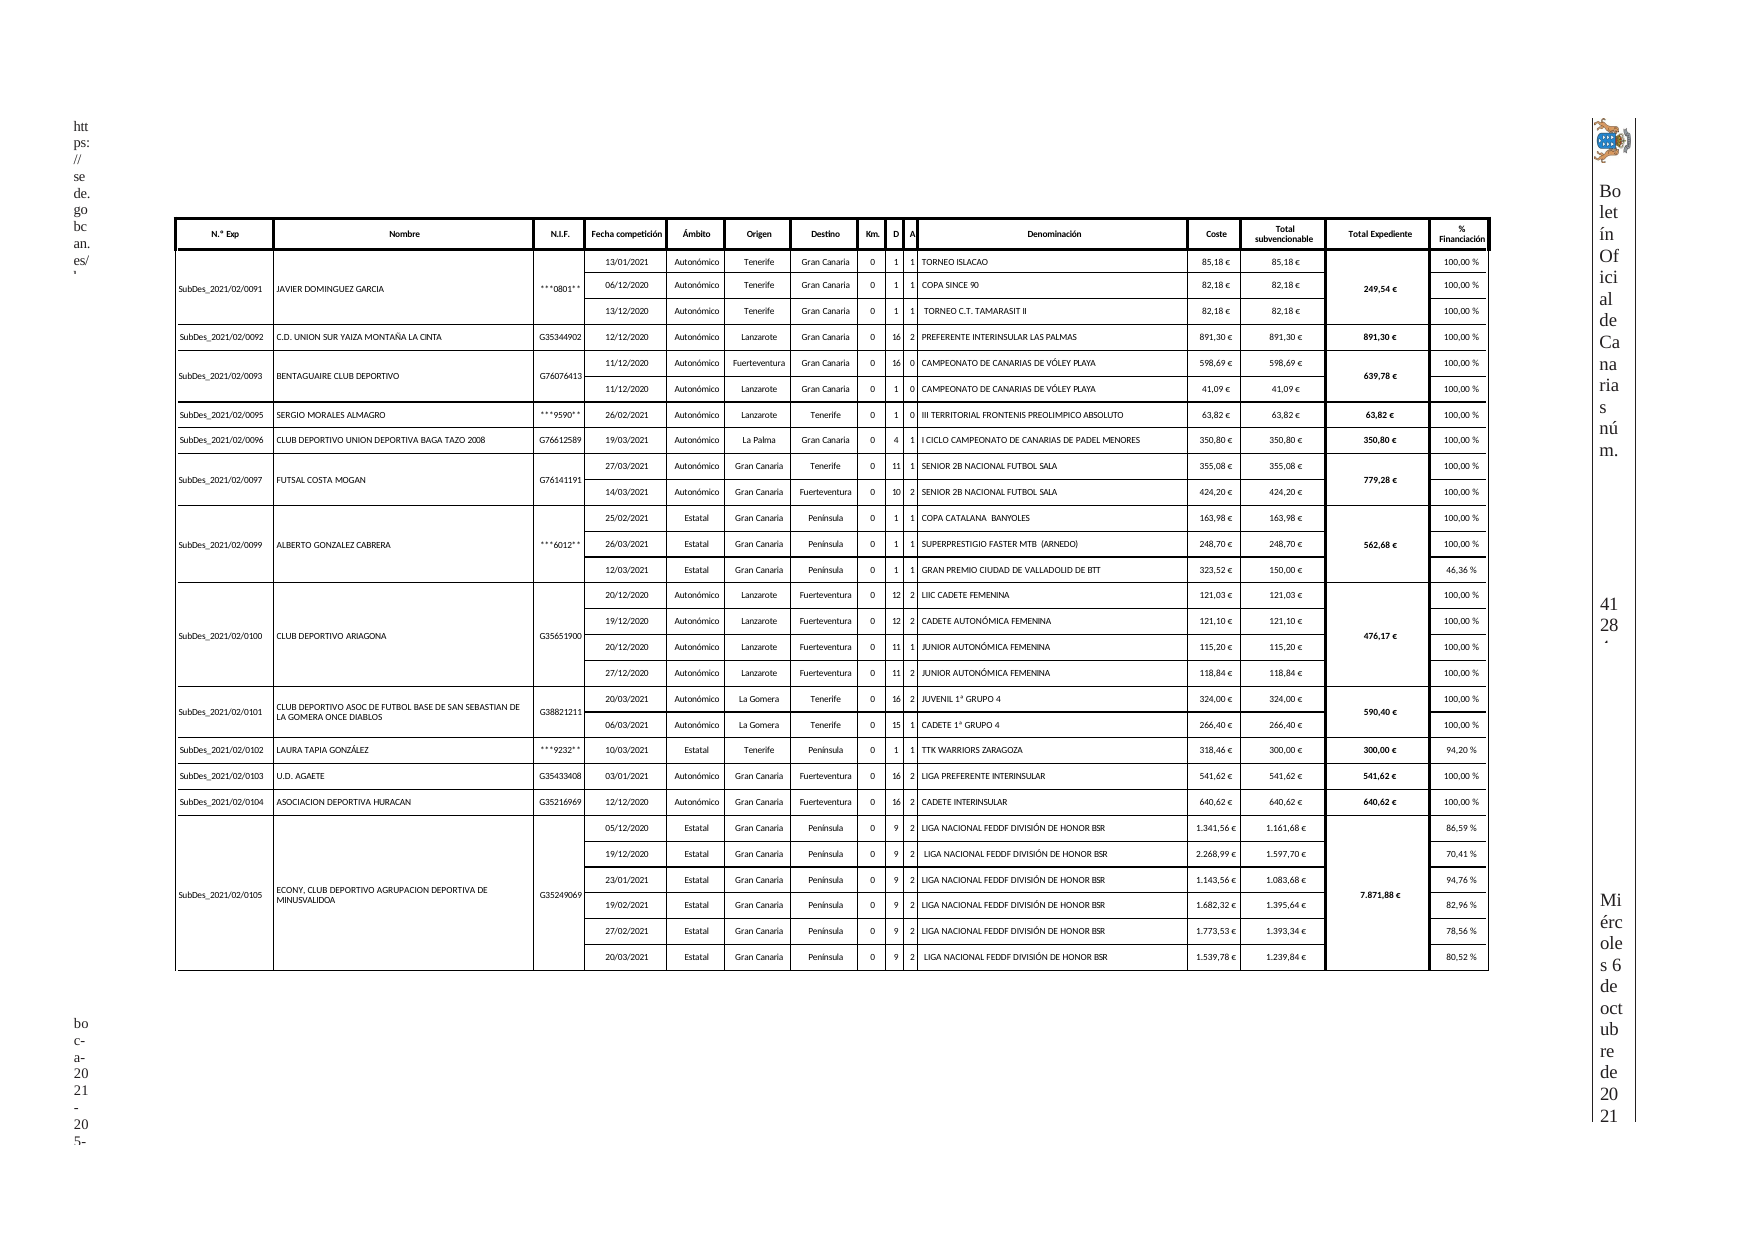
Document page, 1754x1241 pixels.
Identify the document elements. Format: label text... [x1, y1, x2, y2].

table_cell 16 [886, 687, 903, 711]
table_cell 1.161,68 € [1241, 816, 1324, 841]
table_cell Tenerife [725, 738, 790, 763]
table_cell Gran Canaria [791, 251, 857, 272]
table_cell 249,54 € [1327, 251, 1428, 324]
table_cell 19/03/2021 [585, 428, 666, 453]
table_cell 0 [904, 351, 917, 376]
table_header Total subvencionable [1242, 220, 1324, 247]
table_cell Gran Canaria [725, 764, 790, 789]
table_cell 27/02/2021 [585, 919, 666, 944]
table_cell Fuerteventura [791, 661, 857, 686]
table_cell La Palma [725, 428, 790, 453]
table_cell 0 [858, 919, 885, 944]
table_cell CLUB DEPORTIVO UNION DEPORTIVA BAGA TAZO 2008 [274, 428, 533, 453]
table_cell Estatal [667, 816, 724, 841]
table_cell 1 [886, 299, 903, 324]
table_cell 70,41 % [1431, 841, 1488, 866]
table_cell III TERRITORIAL FRONTENIS PREOLIMPICO ABSOLUTO [918, 403, 1187, 427]
table_cell 0 [858, 868, 885, 892]
table_cell BENTAGUAIRE CLUB DEPORTIVO [274, 351, 533, 401]
table_cell SubDes_2021/02/0096 [176, 427, 273, 453]
table_cell SubDes_2021/02/0105 [176, 815, 273, 970]
table_cell 19/02/2021 [585, 893, 666, 918]
table_cell 639,78 € [1327, 351, 1428, 401]
table_cell Fuerteventura [791, 635, 857, 660]
table_cell G35344902 [534, 325, 584, 350]
table_cell 300,00 € [1327, 738, 1428, 763]
table_cell SENIOR 2B NACIONAL FUTBOL SALA [918, 480, 1187, 505]
table_cell 80,52 % [1431, 944, 1488, 970]
table_cell LIGA NACIONAL FEDDF DIVISIÓN DE HONOR BSR [918, 945, 1187, 970]
table_cell 0 [858, 273, 885, 298]
table_cell JAVIER DOMINGUEZ GARCIA [274, 251, 533, 324]
table_cell 06/12/2020 [585, 273, 666, 298]
table_cell Autonómico [667, 377, 724, 401]
table_cell 0 [904, 403, 917, 427]
text boc-a-2021-205-4310 [74, 1015, 92, 1145]
table_cell Gran Canaria [791, 273, 857, 298]
table_header Nombre [275, 220, 532, 247]
table_cell ***9590** [534, 403, 584, 427]
table_cell 100,00 % [1431, 505, 1488, 531]
table_cell 1 [904, 273, 917, 298]
table_cell G76076413 [534, 351, 584, 401]
table_cell 16 [886, 790, 903, 815]
table_cell Fuerteventura [791, 609, 857, 634]
table_cell 100,00 % [1431, 789, 1488, 815]
table_cell 100,00 % [1431, 479, 1488, 505]
table_cell Península [791, 945, 857, 970]
table_cell 150,00 € [1241, 558, 1324, 582]
table_cell 9 [886, 893, 903, 918]
table_cell La Gomera [725, 687, 790, 711]
table_cell LIGA NACIONAL FEDDF DIVISIÓN DE HONOR BSR [918, 842, 1187, 866]
table_cell SERGIO MORALES ALMAGRO [274, 403, 533, 427]
table_cell 06/03/2021 [585, 713, 666, 737]
table_cell CADETE INTERINSULAR [918, 790, 1187, 815]
table_cell Lanzarote [725, 377, 790, 401]
table_cell 541,62 € [1327, 764, 1428, 789]
table_cell 779,28 € [1327, 454, 1428, 505]
table_cell 0 [858, 816, 885, 841]
table_cell 85,18 € [1188, 251, 1240, 272]
table_cell 0 [858, 764, 885, 789]
table_cell 0 [904, 377, 917, 401]
text Miércoles 6 de octubre de 2021 [1600, 889, 1623, 1124]
table_cell CADETE 1ª GRUPO 4 [918, 713, 1187, 737]
table_cell Lanzarote [725, 661, 790, 686]
table_cell 2 [904, 661, 917, 686]
table_cell 2 [904, 764, 917, 789]
table_cell Gran Canaria [791, 325, 857, 350]
table_cell SubDes_2021/02/0095 [176, 401, 273, 427]
table_cell 100,00 % [1431, 401, 1488, 427]
table_cell Gran Canaria [725, 454, 790, 479]
table_cell La Gomera [725, 713, 790, 737]
table_cell SubDes_2021/02/0100 [176, 582, 273, 686]
table_cell 1 [904, 299, 917, 324]
table_cell Estatal [667, 738, 724, 763]
table_cell 1.143,56 € [1188, 868, 1240, 892]
table_cell 100,00 % [1431, 298, 1488, 324]
table_cell Península [791, 558, 857, 582]
table_cell 100,00 % [1431, 324, 1488, 350]
table_cell 27/12/2020 [585, 661, 666, 686]
table_header Origen [726, 220, 789, 247]
table_cell Tenerife [725, 251, 790, 272]
table_cell 541,62 € [1241, 764, 1324, 789]
table_cell Autonómico [667, 764, 724, 789]
table_cell 0 [858, 661, 885, 686]
table_cell 82,96 % [1431, 892, 1488, 918]
table_cell 9 [886, 842, 903, 866]
table_cell CLUB DEPORTIVO ARIAGONA [274, 583, 533, 686]
table_header Destino [792, 220, 856, 247]
table_cell 27/03/2021 [585, 454, 666, 479]
table_cell Tenerife [791, 687, 857, 711]
table_cell Gran Canaria [725, 790, 790, 815]
table_cell 1.083,68 € [1241, 868, 1324, 892]
table_cell 20/03/2021 [585, 687, 666, 711]
table_cell 86,59 % [1431, 815, 1488, 841]
table_cell 0 [858, 738, 885, 763]
table_cell Fuerteventura [725, 351, 790, 376]
table_cell Tenerife [791, 454, 857, 479]
table_cell Autonómico [667, 454, 724, 479]
table_cell 1 [904, 713, 917, 737]
table_cell Estatal [667, 893, 724, 918]
table_cell SENIOR 2B NACIONAL FUTBOL SALA [918, 454, 1187, 479]
table_cell 1 [904, 532, 917, 556]
table_cell 266,40 € [1241, 713, 1324, 737]
table_cell 78,56 % [1431, 918, 1488, 944]
table_cell 121,03 € [1241, 583, 1324, 608]
table_cell 11/12/2020 [585, 351, 666, 376]
table_cell 12 [886, 583, 903, 608]
table_cell Estatal [667, 919, 724, 944]
table_cell 1 [886, 403, 903, 427]
table_cell 0 [858, 351, 885, 376]
table_cell 118,84 € [1188, 661, 1240, 686]
table_cell 424,20 € [1241, 480, 1324, 505]
table_cell 2 [904, 687, 917, 711]
table_cell GRAN PREMIO CIUDAD DE VALLADOLID DE BTT [918, 558, 1187, 582]
table_cell U.D. AGAETE [274, 764, 533, 789]
table_cell Gran Canaria [725, 842, 790, 866]
table_cell Gran Canaria [725, 558, 790, 582]
table_cell 16 [886, 764, 903, 789]
table_cell 0 [858, 325, 885, 350]
table_cell Península [791, 868, 857, 892]
table_cell Autonómico [667, 609, 724, 634]
table_cell LIIC CADETE FEMENINA [918, 583, 1187, 608]
table_cell LIGA NACIONAL FEDDF DIVISIÓN DE HONOR BSR [918, 868, 1187, 892]
picture [1594, 118, 1631, 163]
table_cell 350,80 € [1327, 428, 1428, 453]
table_cell 9 [886, 945, 903, 970]
table_cell 2 [904, 790, 917, 815]
table_cell 46,36 % [1431, 556, 1488, 582]
table_cell 0 [858, 687, 885, 711]
table_header Ámbito [668, 220, 723, 247]
table_cell 100,00 % [1431, 350, 1488, 376]
table_cell TORNEO C.T. TAMARASIT II [918, 299, 1187, 324]
table_cell Autonómico [667, 299, 724, 324]
table_header D [887, 220, 902, 247]
table_cell 476,17 € [1327, 583, 1428, 686]
table_cell TTK WARRIORS ZARAGOZA [918, 738, 1187, 763]
table_cell 9 [886, 868, 903, 892]
table_cell 11/12/2020 [585, 377, 666, 401]
table_header Coste [1189, 220, 1239, 247]
table_cell Tenerife [791, 713, 857, 737]
table_cell COPA CATALANA BANYOLES [918, 506, 1187, 531]
table_cell 1 [904, 558, 917, 582]
table_cell 318,46 € [1188, 738, 1240, 763]
table_cell 12 [886, 609, 903, 634]
table_cell 2 [904, 816, 917, 841]
table_cell 1 [904, 635, 917, 660]
table_cell 23/01/2021 [585, 868, 666, 892]
table_header A [905, 220, 916, 247]
table_cell 19/12/2020 [585, 842, 666, 866]
table_cell G35216969 [534, 790, 584, 815]
table_cell 05/12/2020 [585, 816, 666, 841]
table_cell 598,69 € [1188, 351, 1240, 376]
table_cell 115,20 € [1188, 635, 1240, 660]
table_cell 82,18 € [1188, 299, 1240, 324]
table_cell Península [791, 893, 857, 918]
table_cell 891,30 € [1241, 325, 1324, 350]
table_cell SubDes_2021/02/0092 [176, 324, 273, 350]
table_cell 100,00 % [1431, 686, 1488, 711]
table_cell 163,98 € [1241, 506, 1324, 531]
table_cell 20/03/2021 [585, 945, 666, 970]
table_cell 2 [904, 583, 917, 608]
table_cell 1 [886, 377, 903, 401]
table_cell Gran Canaria [791, 377, 857, 401]
table_cell Gran Canaria [791, 351, 857, 376]
table_cell Península [791, 532, 857, 556]
table_cell 1 [904, 251, 917, 272]
table_cell 9 [886, 919, 903, 944]
table_cell 355,08 € [1188, 454, 1240, 479]
table_cell 41,09 € [1241, 377, 1324, 401]
table_cell 598,69 € [1241, 351, 1324, 376]
table_cell Autonómico [667, 713, 724, 737]
table_cell SubDes_2021/02/0099 [176, 505, 273, 582]
table_cell Gran Canaria [725, 506, 790, 531]
table_cell TORNEO ISLACAO [918, 251, 1187, 272]
table_cell Autonómico [667, 428, 724, 453]
table_cell Autonómico [667, 403, 724, 427]
table_cell Autonómico [667, 251, 724, 272]
table_cell SubDes_2021/02/0097 [176, 453, 273, 505]
text https://sede.gobcan.es/boc [73, 117, 92, 273]
table_cell Fuerteventura [791, 790, 857, 815]
table_cell 1 [886, 273, 903, 298]
table_cell 640,62 € [1241, 790, 1324, 815]
table_header Km. [859, 220, 884, 247]
table_cell Gran Canaria [725, 868, 790, 892]
table_cell 0 [858, 377, 885, 401]
table_cell Tenerife [791, 403, 857, 427]
table_cell 12/03/2021 [585, 558, 666, 582]
table_cell 0 [858, 532, 885, 556]
table_cell 2 [904, 945, 917, 970]
table_cell 100,00 % [1431, 248, 1488, 272]
table_cell 891,30 € [1188, 325, 1240, 350]
table_cell Tenerife [725, 299, 790, 324]
table_cell 0 [858, 403, 885, 427]
table_cell ECONY, CLUB DEPORTIVO AGRUPACION DEPORTIVA DE MINUSVALIDOA [274, 816, 533, 970]
table_cell 1 [904, 428, 917, 453]
table_cell 350,80 € [1241, 428, 1324, 453]
table_cell Gran Canaria [791, 428, 857, 453]
table_cell 323,52 € [1188, 558, 1240, 582]
table_cell 26/03/2021 [585, 532, 666, 556]
table_cell 118,84 € [1241, 661, 1324, 686]
table_cell 248,70 € [1241, 532, 1324, 556]
table_cell Península [791, 816, 857, 841]
table_cell 13/12/2020 [585, 299, 666, 324]
table_cell 1.393,34 € [1241, 919, 1324, 944]
table_cell Lanzarote [725, 583, 790, 608]
table_cell Gran Canaria [725, 919, 790, 944]
table_cell SubDes_2021/02/0104 [176, 789, 273, 815]
table_cell 355,08 € [1241, 454, 1324, 479]
table_cell 121,03 € [1188, 583, 1240, 608]
table_cell SUPERPRESTIGIO FASTER MTB (ARNEDO) [918, 532, 1187, 556]
table_cell JUNIOR AUTONÓMICA FEMENINA [918, 635, 1187, 660]
table_cell 590,40 € [1327, 687, 1428, 737]
table_cell 94,76 % [1431, 866, 1488, 892]
text Boletín Oficial de Canarias núm. 205 [1599, 180, 1622, 462]
table_cell C.D. UNION SUR YAIZA MONTAÑA LA CINTA [274, 325, 533, 350]
table_header % Financiación [1431, 220, 1487, 247]
table_cell 16 [886, 325, 903, 350]
table_cell 248,70 € [1188, 532, 1240, 556]
table_cell 26/02/2021 [585, 403, 666, 427]
table_cell JUNIOR AUTONÓMICA FEMENINA [918, 661, 1187, 686]
table_cell Península [791, 919, 857, 944]
table_cell 100,00 % [1431, 711, 1488, 737]
table_cell 2 [904, 325, 917, 350]
table_cell 0 [858, 609, 885, 634]
table_cell G76612589 [534, 428, 584, 453]
table_cell Estatal [667, 506, 724, 531]
table_cell 100,00 % [1431, 763, 1488, 789]
table_cell Autonómico [667, 583, 724, 608]
table_cell 11 [886, 635, 903, 660]
table_cell Lanzarote [725, 325, 790, 350]
table_cell Estatal [667, 558, 724, 582]
table_cell 1.341,56 € [1188, 816, 1240, 841]
table_cell ***0801** [534, 251, 584, 324]
table_cell 25/02/2021 [585, 506, 666, 531]
table_cell 85,18 € [1241, 251, 1324, 272]
table_cell 19/12/2020 [585, 609, 666, 634]
table_cell 562,68 € [1327, 506, 1428, 582]
table_cell 15 [886, 713, 903, 737]
table_cell 13/01/2021 [585, 251, 666, 272]
table_cell 4 [886, 428, 903, 453]
table_cell 640,62 € [1327, 790, 1428, 815]
table_cell 2 [904, 893, 917, 918]
table_cell Gran Canaria [725, 816, 790, 841]
table_cell Tenerife [725, 273, 790, 298]
table_cell 100,00 % [1431, 608, 1488, 634]
table_cell ***9232** [534, 738, 584, 763]
table_header Fecha competición [586, 220, 665, 247]
table_cell 1.539,78 € [1188, 945, 1240, 970]
table_cell 03/01/2021 [585, 764, 666, 789]
table_cell Autonómico [667, 325, 724, 350]
table_cell G35249069 [534, 816, 584, 970]
table_cell 324,00 € [1241, 687, 1324, 711]
table_cell SubDes_2021/02/0102 [176, 737, 273, 763]
table_cell Lanzarote [725, 635, 790, 660]
table_cell 0 [858, 583, 885, 608]
table_cell 0 [858, 251, 885, 272]
table_cell ***6012** [534, 506, 584, 582]
table_cell COPA SINCE 90 [918, 273, 1187, 298]
table_cell PREFERENTE INTERINSULAR LAS PALMAS [918, 325, 1187, 350]
table_cell 1 [886, 558, 903, 582]
table_cell Gran Canaria [791, 299, 857, 324]
table_cell Fuerteventura [791, 764, 857, 789]
table_cell G38821211 [534, 687, 584, 737]
table_cell 1.597,70 € [1241, 842, 1324, 866]
table_cell 1 [904, 506, 917, 531]
table_cell Gran Canaria [725, 945, 790, 970]
table_cell LIGA NACIONAL FEDDF DIVISIÓN DE HONOR BSR [918, 816, 1187, 841]
table_cell 100,00 % [1431, 376, 1488, 401]
table_cell 2 [904, 842, 917, 866]
table_cell 115,20 € [1241, 635, 1324, 660]
table_cell 0 [858, 299, 885, 324]
table_cell 63,82 € [1241, 403, 1324, 427]
table_cell 121,10 € [1188, 609, 1240, 634]
table_cell Autonómico [667, 351, 724, 376]
table_cell 82,18 € [1241, 299, 1324, 324]
table_cell 63,82 € [1327, 403, 1428, 427]
table_cell SubDes_2021/02/0101 [176, 686, 273, 737]
table_cell 121,10 € [1241, 609, 1324, 634]
table_cell Lanzarote [725, 403, 790, 427]
table_cell 0 [858, 842, 885, 866]
table_cell G35433408 [534, 764, 584, 789]
table_cell 2 [904, 868, 917, 892]
table_cell 1.682,32 € [1188, 893, 1240, 918]
table_cell 100,00 % [1431, 453, 1488, 479]
table_cell I CICLO CAMPEONATO DE CANARIAS DE PADEL MENORES [918, 428, 1187, 453]
table_cell LIGA NACIONAL FEDDF DIVISIÓN DE HONOR BSR [918, 919, 1187, 944]
table_cell 2.268,99 € [1188, 842, 1240, 866]
table_cell Autonómico [667, 687, 724, 711]
table_cell 2 [904, 919, 917, 944]
table_cell 10 [886, 480, 903, 505]
table_cell 0 [858, 506, 885, 531]
table_cell 1 [886, 532, 903, 556]
table_cell 100,00 % [1431, 582, 1488, 608]
table_cell 0 [858, 945, 885, 970]
table_cell Estatal [667, 945, 724, 970]
table_cell Península [791, 738, 857, 763]
table_cell 20/12/2020 [585, 583, 666, 608]
table_header N.º Exp [177, 220, 272, 247]
table_cell JUVENIL 1ª GRUPO 4 [918, 687, 1187, 711]
table_cell 1 [904, 738, 917, 763]
table_cell 100,00 % [1431, 634, 1488, 660]
table_cell 1 [886, 738, 903, 763]
table_cell CADETE AUTONÓMICA FEMENINA [918, 609, 1187, 634]
table_cell 163,98 € [1188, 506, 1240, 531]
table_cell CAMPEONATO DE CANARIAS DE VÓLEY PLAYA [918, 377, 1187, 401]
table_cell Gran Canaria [725, 893, 790, 918]
table_cell SubDes_2021/02/0093 [176, 350, 273, 401]
table_cell CLUB DEPORTIVO ASOC DE FUTBOL BASE DE SAN SEBASTIAN DE LA GOMERA ONCE DIABLOS [274, 687, 533, 737]
table_cell 20/12/2020 [585, 635, 666, 660]
table_header N.I.F. [535, 220, 583, 247]
table_cell SubDes_2021/02/0103 [176, 763, 273, 789]
table_cell Estatal [667, 842, 724, 866]
table_cell LIGA NACIONAL FEDDF DIVISIÓN DE HONOR BSR [918, 893, 1187, 918]
table_cell 300,00 € [1241, 738, 1324, 763]
table_cell 82,18 € [1241, 273, 1324, 298]
table_cell 11 [886, 454, 903, 479]
table_cell 63,82 € [1188, 403, 1240, 427]
table_cell 1.239,84 € [1241, 945, 1324, 970]
table_header Total Expediente [1327, 220, 1428, 247]
table_cell Gran Canaria [725, 480, 790, 505]
table_cell 0 [858, 428, 885, 453]
table_cell Estatal [667, 868, 724, 892]
table_cell 12/12/2020 [585, 325, 666, 350]
table_cell Autonómico [667, 635, 724, 660]
table_cell 0 [858, 480, 885, 505]
table_cell 94,20 % [1431, 737, 1488, 763]
table_cell 1 [886, 251, 903, 272]
table_cell 640,62 € [1188, 790, 1240, 815]
table_cell 100,00 % [1431, 660, 1488, 686]
table_cell Península [791, 506, 857, 531]
table_header Denominación [919, 220, 1186, 247]
table_cell Autonómico [667, 480, 724, 505]
table_cell 11 [886, 661, 903, 686]
table_cell 324,00 € [1188, 687, 1240, 711]
table_cell 9 [886, 816, 903, 841]
table_cell 16 [886, 351, 903, 376]
table_cell 0 [858, 558, 885, 582]
table_cell 41,09 € [1188, 377, 1240, 401]
table_cell 100,00 % [1431, 272, 1488, 298]
table_cell 0 [858, 893, 885, 918]
table_cell 12/12/2020 [585, 790, 666, 815]
table_cell 100,00 % [1431, 427, 1488, 453]
table_cell LIGA PREFERENTE INTERINSULAR [918, 764, 1187, 789]
table_cell Gran Canaria [725, 532, 790, 556]
table_cell 266,40 € [1188, 713, 1240, 737]
table_cell 0 [858, 713, 885, 737]
table_cell G35651900 [534, 583, 584, 686]
table_cell 541,62 € [1188, 764, 1240, 789]
table_cell Autonómico [667, 790, 724, 815]
table_cell 1 [904, 454, 917, 479]
table_cell 10/03/2021 [585, 738, 666, 763]
table_cell 1 [886, 506, 903, 531]
table_cell G76141191 [534, 454, 584, 505]
table_cell Península [791, 842, 857, 866]
text 41284 [1600, 592, 1623, 642]
table_cell Fuerteventura [791, 583, 857, 608]
table_cell 891,30 € [1327, 325, 1428, 350]
table_cell 0 [858, 454, 885, 479]
table_cell ALBERTO GONZALEZ CABRERA [274, 506, 533, 582]
table_cell 350,80 € [1188, 428, 1240, 453]
table_cell ASOCIACION DEPORTIVA HURACAN [274, 790, 533, 815]
table_cell Estatal [667, 532, 724, 556]
table_cell 7.871,88 € [1327, 816, 1428, 970]
table_cell 14/03/2021 [585, 480, 666, 505]
table_cell 0 [858, 635, 885, 660]
table_cell FUTSAL COSTA MOGAN [274, 454, 533, 505]
table_cell 2 [904, 480, 917, 505]
table_cell Lanzarote [725, 609, 790, 634]
table_cell 82,18 € [1188, 273, 1240, 298]
table_cell LAURA TAPIA GONZÁLEZ [274, 738, 533, 763]
table_cell 1.395,64 € [1241, 893, 1324, 918]
table_cell Autonómico [667, 273, 724, 298]
table_cell SubDes_2021/02/0091 [176, 249, 273, 324]
table_cell CAMPEONATO DE CANARIAS DE VÓLEY PLAYA [918, 351, 1187, 376]
table_cell 1.773,53 € [1188, 919, 1240, 944]
table_cell Fuerteventura [791, 480, 857, 505]
table_cell 424,20 € [1188, 480, 1240, 505]
table_cell 2 [904, 609, 917, 634]
table_cell Autonómico [667, 661, 724, 686]
table_cell 0 [858, 790, 885, 815]
table_cell 100,00 % [1431, 531, 1488, 556]
